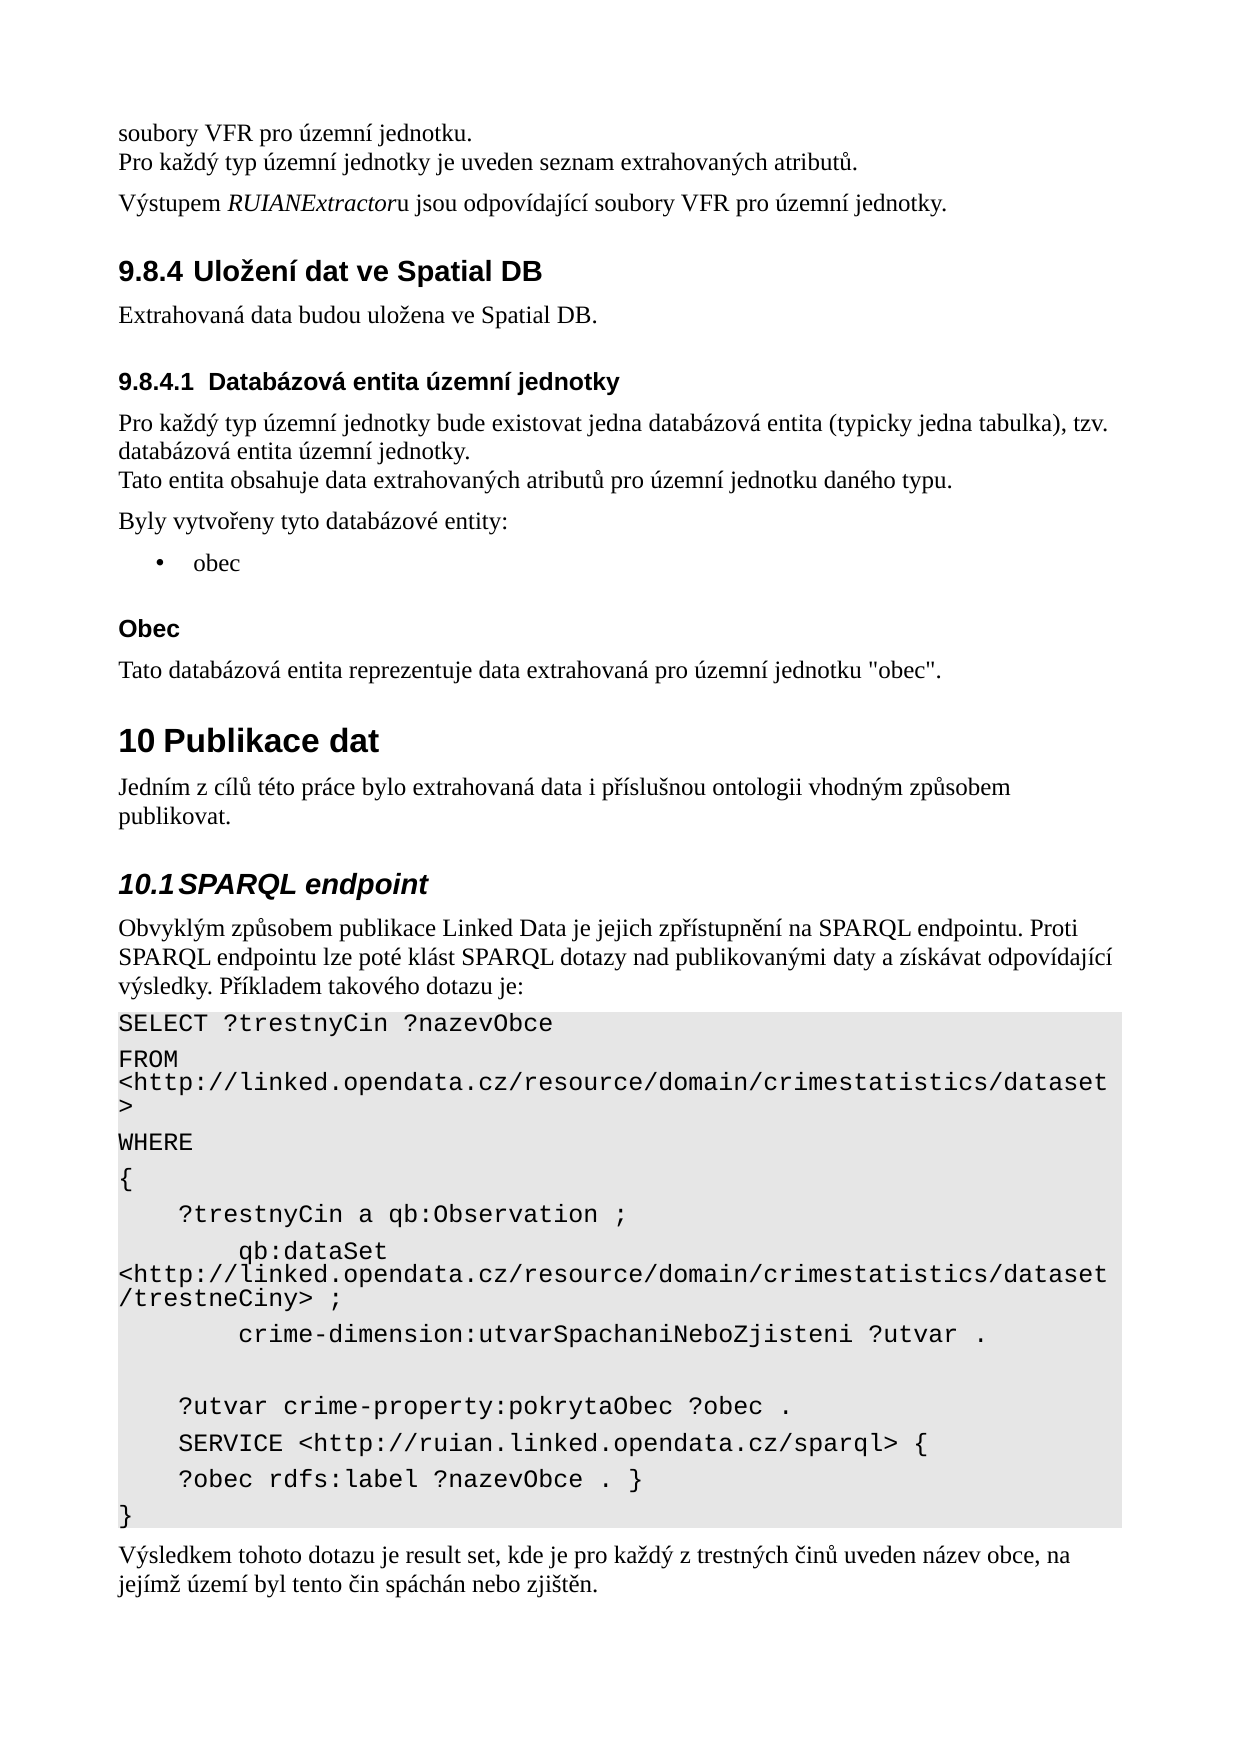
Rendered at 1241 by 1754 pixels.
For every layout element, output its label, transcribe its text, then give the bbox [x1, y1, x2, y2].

list obec [156, 548, 1122, 576]
subtitle Databázová entita územní jednotky [118, 367, 1122, 395]
text ?obec rdfs:label ?nazevObce . } [118, 1468, 1122, 1492]
text ?utvar crime-property:pokrytaObec ?obec . [118, 1396, 1122, 1419]
text Tato databázová entita reprezentuje data extrahovaná pro územní jednotku "obec". [118, 655, 1122, 684]
text Extrahovaná data budou uložena ve Spatial DB. [118, 300, 1122, 329]
text FROM <http://linked.opendata.cz/resource/domain/crimestatistics/dataset> [118, 1048, 1122, 1119]
text ?trestnyCin a qb:Observation ; [118, 1204, 1122, 1228]
text SERVICE <http://ruian.linked.opendata.cz/sparql> { [118, 1432, 1122, 1456]
text Byly vytvořeny tyto databázové entity: [118, 506, 1122, 535]
subtitle Publikace dat [118, 721, 1122, 760]
text WHERE [118, 1132, 1122, 1155]
text qb:dataSet <http://linked.opendata.cz/resource/domain/crimestatistics/dataset/trestneCiny> ; [118, 1240, 1122, 1311]
text Obvyklým způsobem publikace Linked Data je jejich zpřístupnění na SPARQL endpointu. Proti SPARQL endpointu lze poté klást SPARQL dotazy nad publikovanými daty a získávat odpovídající výsledky. Příkladem takového dotazu je: [118, 913, 1122, 1000]
text Výstupem RUIANExtractoru jsou odpovídající soubory VFR pro územní jednotky. [118, 188, 1122, 217]
subtitle SPARQL endpoint [118, 867, 1122, 901]
subtitle Uložení dat ve Spatial DB [118, 254, 1122, 288]
subtitle Obec [118, 614, 1122, 642]
text { [118, 1168, 1122, 1192]
text Jedním z cílů této práce bylo extrahovaná data i příslušnou ontologii vhodným způsobem publikovat. [118, 772, 1122, 830]
text Pro každý typ územní jednotky bude existovat jedna databázová entita (typicky jedna tabulka), tzv. databázová entita územní jednotky. Tato entita obsahuje data extrahovaných atributů pro územní jednotku daného typu. [118, 408, 1122, 494]
text crime-dimension:utvarSpachaniNeboZjisteni ?utvar . [118, 1324, 1122, 1347]
text Výsledkem tohoto dotazu je result set, kde je pro každý z trestných činů uveden název obce, na jejímž území byl tento čin spáchán nebo zjištěn. [118, 1541, 1122, 1598]
text SELECT ?trestnyCin ?nazevObce [118, 1012, 1122, 1036]
text soubory VFR pro územní jednotku. Pro každý typ územní jednotky je uveden seznam extrahovaných atributů. [118, 118, 1122, 176]
text } [118, 1504, 1122, 1528]
